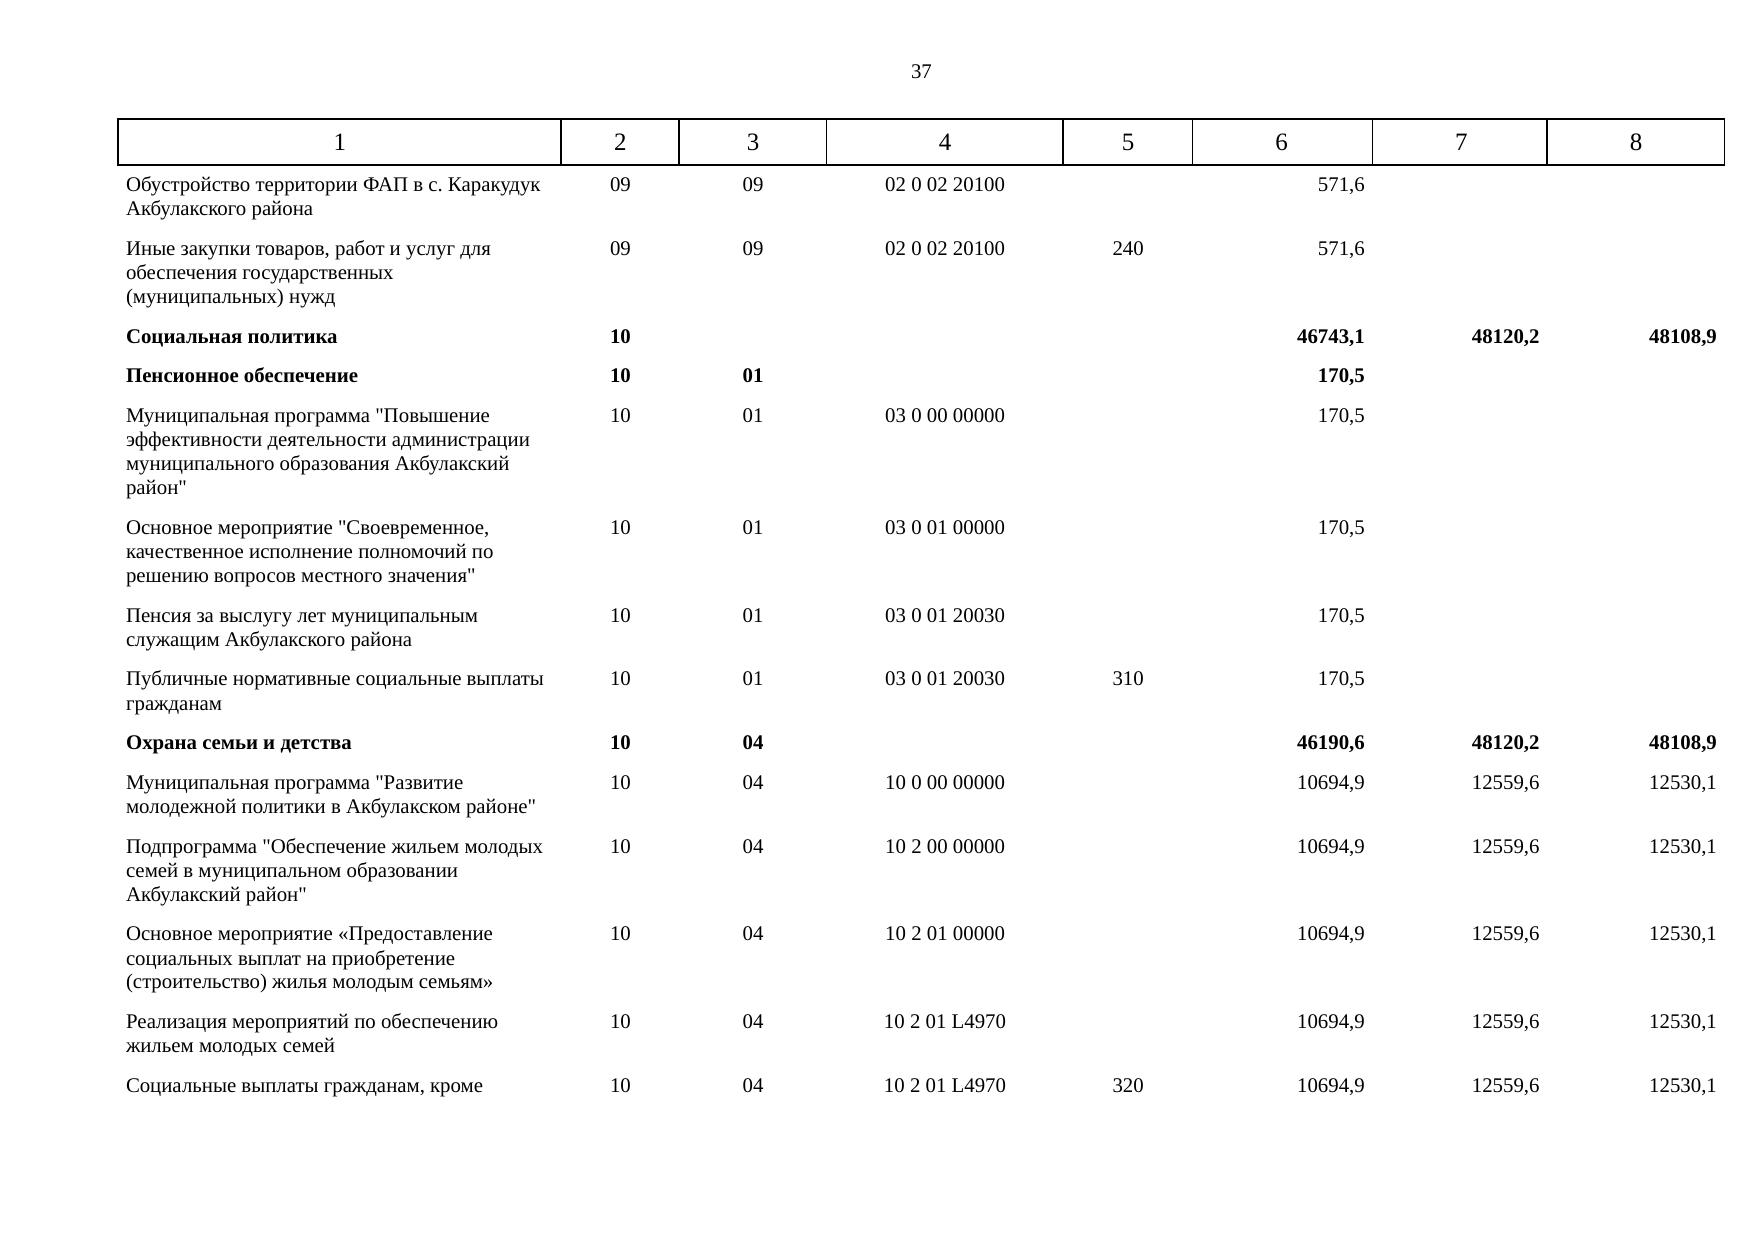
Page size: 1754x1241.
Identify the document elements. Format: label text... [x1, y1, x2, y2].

table_cell 170,5 [1193, 395, 1372, 507]
table_cell [1547, 395, 1724, 507]
table_cell 12530,1 [1547, 826, 1724, 913]
table_cell 04 [679, 722, 827, 762]
table_header [1548, 120, 1724, 164]
table_cell Подпрограмма "Обеспечение жильем молодых семей в муниципальном образовании Акбулакский район" [118, 826, 561, 913]
table_header [1193, 120, 1372, 164]
table_cell 12559,6 [1372, 826, 1547, 913]
table_cell 10 [561, 914, 679, 1001]
table_header 7 [1380, 128, 1542, 156]
table_cell Иные закупки товаров, работ и услуг для обеспечения государственных (муниципальных) нужд [118, 228, 561, 316]
table_cell [1372, 595, 1547, 658]
table_cell Реализация мероприятий по обеспечению жильем молодых семей [118, 1001, 561, 1065]
table_cell Основное мероприятие "Своевременное, качественное исполнение полномочий по решению вопросов местного значения" [118, 507, 561, 595]
table_cell Пенсия за выслугу лет муниципальным служащим Акбулакского района [118, 595, 561, 658]
table_header 2 [569, 128, 671, 156]
table_cell 01 [679, 659, 827, 722]
table_cell [1063, 826, 1193, 913]
table_cell [1372, 228, 1547, 316]
table_cell 10694,9 [1193, 1065, 1372, 1105]
table_cell [1063, 722, 1193, 762]
table_cell 09 [679, 166, 827, 228]
table_cell 170,5 [1193, 595, 1372, 658]
table_cell Охрана семьи и детства [118, 722, 561, 762]
table_cell 10694,9 [1193, 762, 1372, 826]
table_cell 01 [679, 595, 827, 658]
table_cell 10 [561, 1065, 679, 1105]
table_cell [1063, 355, 1193, 395]
table_cell 10 [561, 722, 679, 762]
table_cell 02 0 02 20100 [827, 166, 1063, 228]
table_cell 03 0 01 20030 [827, 659, 1063, 722]
table_cell 170,5 [1193, 355, 1372, 395]
table_cell 48108,9 [1547, 316, 1724, 355]
table_cell 10694,9 [1193, 914, 1372, 1001]
table_cell 10 [561, 659, 679, 722]
table_cell [1372, 507, 1547, 595]
table_cell 03 0 01 00000 [827, 507, 1063, 595]
table_cell 04 [679, 1001, 827, 1065]
table_cell 01 [679, 355, 827, 395]
table_cell 46743,1 [1193, 316, 1372, 355]
table_header [562, 120, 678, 164]
table_header [1064, 120, 1192, 164]
table_cell [1063, 762, 1193, 826]
table_cell 48120,2 [1372, 722, 1547, 762]
table_cell 571,6 [1193, 228, 1372, 316]
table_cell Муниципальная программа "Развитие молодежной политики в Акбулакском районе" [118, 762, 561, 826]
table_cell [1063, 395, 1193, 507]
table_cell 240 [1063, 228, 1193, 316]
table_cell [1372, 659, 1547, 722]
table_header 3 [687, 128, 819, 156]
table_cell 48120,2 [1372, 316, 1547, 355]
table_cell 03 0 00 00000 [827, 395, 1063, 507]
table_cell 09 [679, 228, 827, 316]
table_cell [1547, 166, 1724, 228]
table_cell [1063, 595, 1193, 658]
table_header 5 [1071, 128, 1185, 156]
table_header [827, 120, 1062, 164]
table_cell 04 [679, 914, 827, 1001]
table_cell 10694,9 [1193, 826, 1372, 913]
table_cell 10 [561, 1001, 679, 1065]
table_cell [1372, 355, 1547, 395]
table_cell [1547, 507, 1724, 595]
table_cell 10 [561, 762, 679, 826]
table_header [1373, 120, 1546, 164]
table_cell [1372, 395, 1547, 507]
table_cell 10694,9 [1193, 1001, 1372, 1065]
table_cell [827, 722, 1063, 762]
table_cell [827, 355, 1063, 395]
table_cell Социальные выплаты гражданам, кроме [118, 1065, 561, 1105]
table_header 4 [835, 128, 1055, 156]
table_cell 12559,6 [1372, 1001, 1547, 1065]
table_cell 01 [679, 507, 827, 595]
table_cell [1063, 507, 1193, 595]
table_cell 10 2 01 L4970 [827, 1001, 1063, 1065]
table_cell 10 0 00 00000 [827, 762, 1063, 826]
table_cell [1063, 166, 1193, 228]
table_cell [1372, 166, 1547, 228]
table_cell [827, 316, 1063, 355]
table_header 1 [126, 128, 553, 156]
table_cell 48108,9 [1547, 722, 1724, 762]
table_cell 310 [1063, 659, 1193, 722]
table_cell 09 [561, 166, 679, 228]
table_cell 01 [679, 395, 827, 507]
table_cell [1063, 1001, 1193, 1065]
table_cell 320 [1063, 1065, 1193, 1105]
table_cell 02 0 02 20100 [827, 228, 1063, 316]
table_cell 04 [679, 762, 827, 826]
table_cell Обустройство территории ФАП в с. Каракудук Акбулакского района [118, 166, 561, 228]
table_cell [1547, 659, 1724, 722]
table_cell 12559,6 [1372, 1065, 1547, 1105]
table_cell 03 0 01 20030 [827, 595, 1063, 658]
table_header 8 [1555, 128, 1716, 156]
table_cell 12530,1 [1547, 762, 1724, 826]
table_cell 09 [561, 228, 679, 316]
table_cell 04 [679, 1065, 827, 1105]
table_cell 10 [561, 316, 679, 355]
table_cell 10 2 00 00000 [827, 826, 1063, 913]
table_cell 10 [561, 355, 679, 395]
table_cell Пенсионное обеспечение [118, 355, 561, 395]
table_cell 12530,1 [1547, 1065, 1724, 1105]
table_cell Муниципальная программа "Повышение эффективности деятельности администрации муниципального образования Акбулакский район" [118, 395, 561, 507]
table_cell 170,5 [1193, 507, 1372, 595]
table_cell 10 [561, 595, 679, 658]
table_header 6 [1201, 128, 1362, 156]
table_cell 10 [561, 507, 679, 595]
table_cell [679, 316, 827, 355]
table_cell 170,5 [1193, 659, 1372, 722]
table_cell [1063, 914, 1193, 1001]
table_cell [1547, 595, 1724, 658]
table_cell 46190,6 [1193, 722, 1372, 762]
table_cell 12530,1 [1547, 1001, 1724, 1065]
table_cell 571,6 [1193, 166, 1372, 228]
table_cell [1063, 316, 1193, 355]
table_header [119, 120, 560, 164]
table_cell [1547, 355, 1724, 395]
table_cell 12559,6 [1372, 762, 1547, 826]
table_header [680, 120, 826, 164]
table_cell 10 2 01 00000 [827, 914, 1063, 1001]
table_cell 04 [679, 826, 827, 913]
table_cell 10 2 01 L4970 [827, 1065, 1063, 1105]
table_cell 12559,6 [1372, 914, 1547, 1001]
table_cell [1547, 228, 1724, 316]
table_cell 10 [561, 395, 679, 507]
table_cell Социальная политика [118, 316, 561, 355]
table_cell 10 [561, 826, 679, 913]
table_cell Публичные нормативные социальные выплаты гражданам [118, 659, 561, 722]
table_cell Основное мероприятие «Предоставление социальных выплат на приобретение (строительство) жилья молодым семьям» [118, 914, 561, 1001]
table_cell 12530,1 [1547, 914, 1724, 1001]
